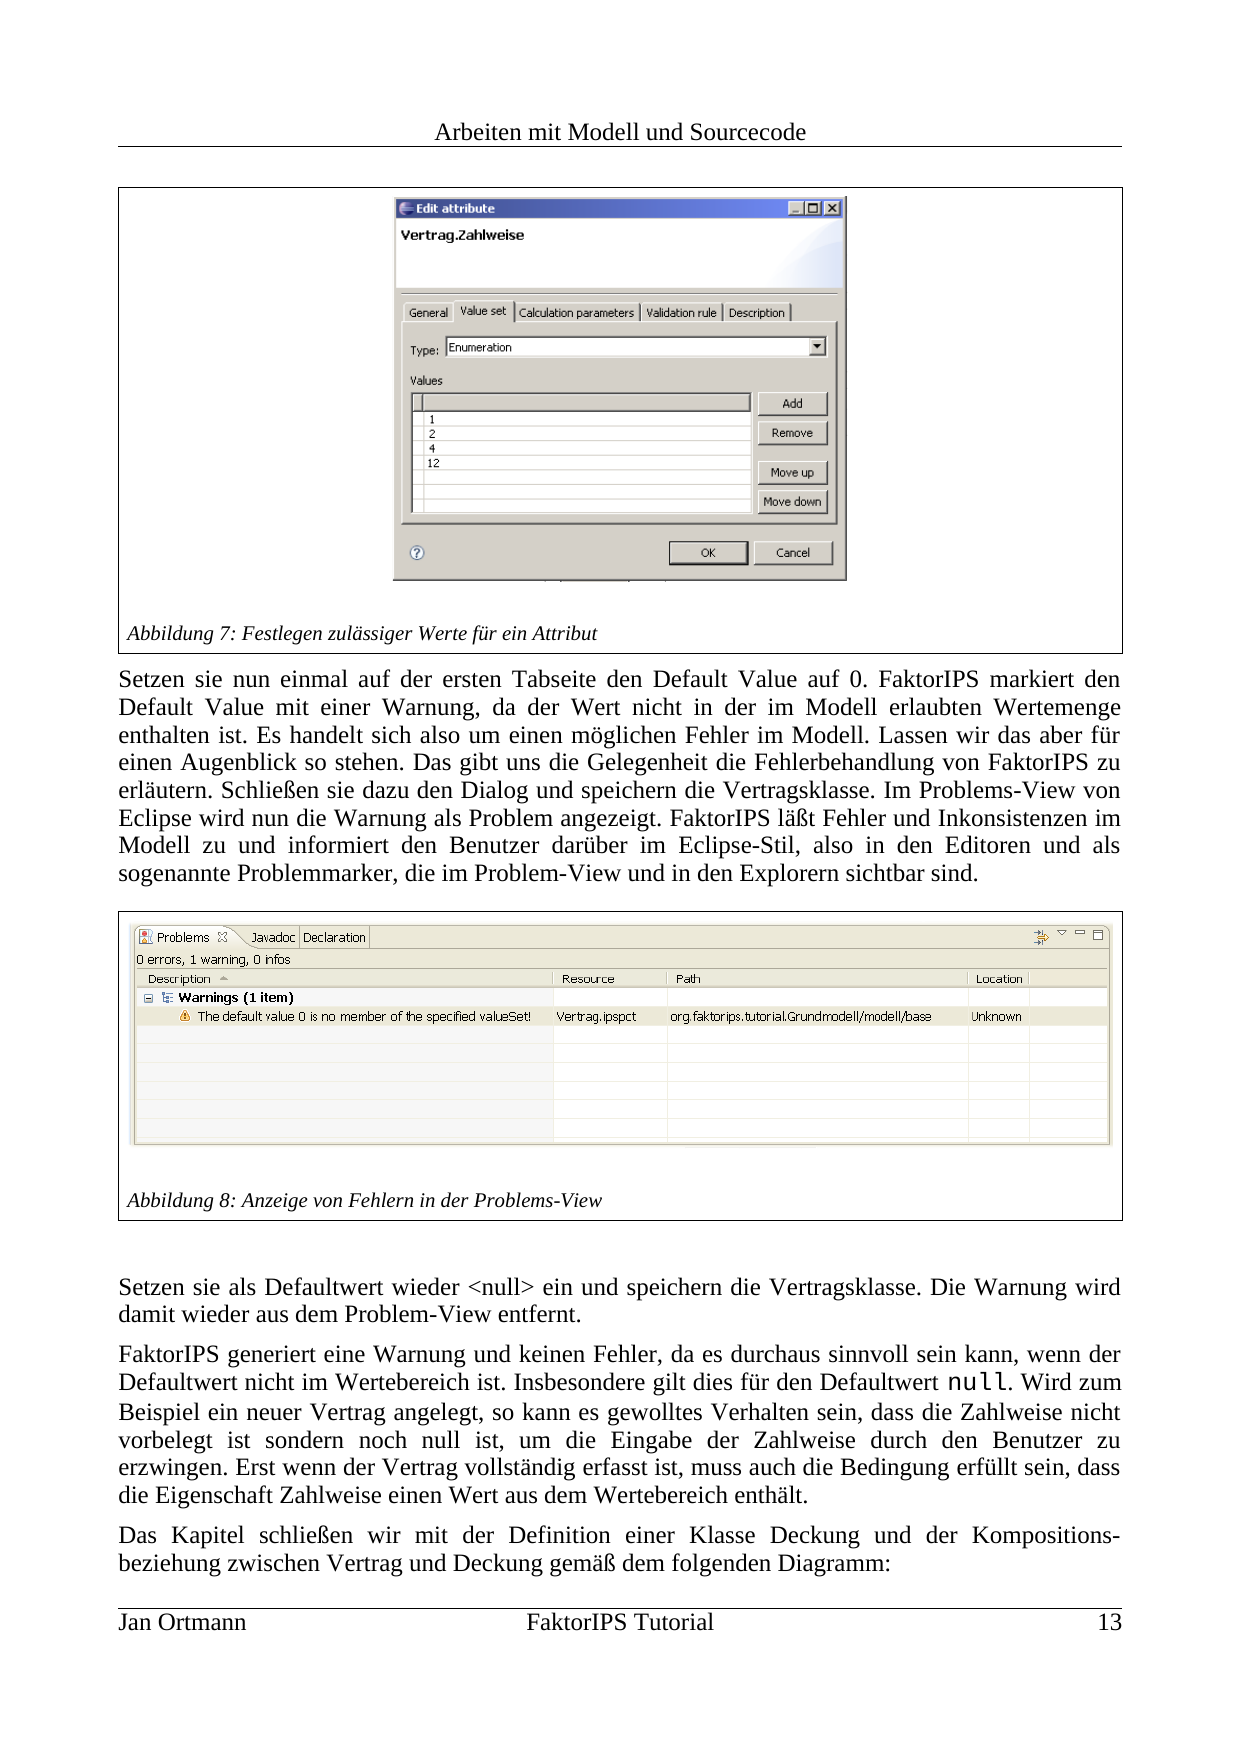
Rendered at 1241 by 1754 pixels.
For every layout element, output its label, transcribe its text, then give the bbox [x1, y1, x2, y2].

text Abbildung 7: Festlegen zulässiger Werte für ein Attribut [127, 621, 1113, 644]
text Setzen sie nun einmal auf der ersten Tabseite den Default Value auf 0. FaktorIPS markiert den Default Value mit einer Warnung, da der Wert nicht in der im Modell erlaubten Wertemenge enthalten ist. Es handelt sich also um einen möglichen Fehler im Modell. Lassen wir das aber für einen Augenblick so stehen. Das gibt uns die Gelegenheit die Fehlerbehandlung von FaktorIPS zu erläutern. Schließen sie dazu den Dialog und speichern die Vertragsklasse. Im Problems-View von Eclipse wird nun die Warnung als Problem angezeigt. FaktorIPS läßt Fehler und Inkonsistenzen im Modell zu und informiert den Benutzer darüber im Eclipse-Stil, also in den Editoren und als sogenannte Problemmarker, die im Problem-View und in den Explorern sichtbar sind. [118, 654, 1122, 887]
picture [392, 196, 848, 582]
text Abbildung 8: Anzeige von Fehlern in der Problems-View [127, 1188, 1113, 1212]
text Setzen sie als Defaultwert wieder <null> ein und speichern die Vertragsklasse. Die Warnung wird damit wieder aus dem Problem-View entfernt. [118, 1273, 1122, 1328]
text [119, 188, 1122, 653]
text FaktorIPS generiert eine Warnung und keinen Fehler, da es durchaus sinnvoll sein kann, wenn der Defaultwert nicht im Wertebereich ist. Insbesondere gilt dies für den Defaultwert null. Wird zum Beispiel ein neuer Vertrag angelegt, so kann es gewolltes Verhalten sein, dass die Zahlweise nicht vorbelegt ist sondern noch null ist, um die Eingabe der Zahlweise durch den Benutzer zu erzwingen. Erst wenn der Vertrag vollständig erfasst ist, muss auch die Bedingung erfüllt sein, dass die Eigenschaft Zahlweise einen Wert aus dem Wertebereich enthält. [118, 1341, 1122, 1509]
text Das Kapitel schließen wir mit der Definition einer Klasse Deckung und der Kompositions-beziehung zwischen Vertrag und Deckung gemäß dem folgenden Diagramm: [118, 1521, 1122, 1577]
picture [127, 920, 1113, 1149]
